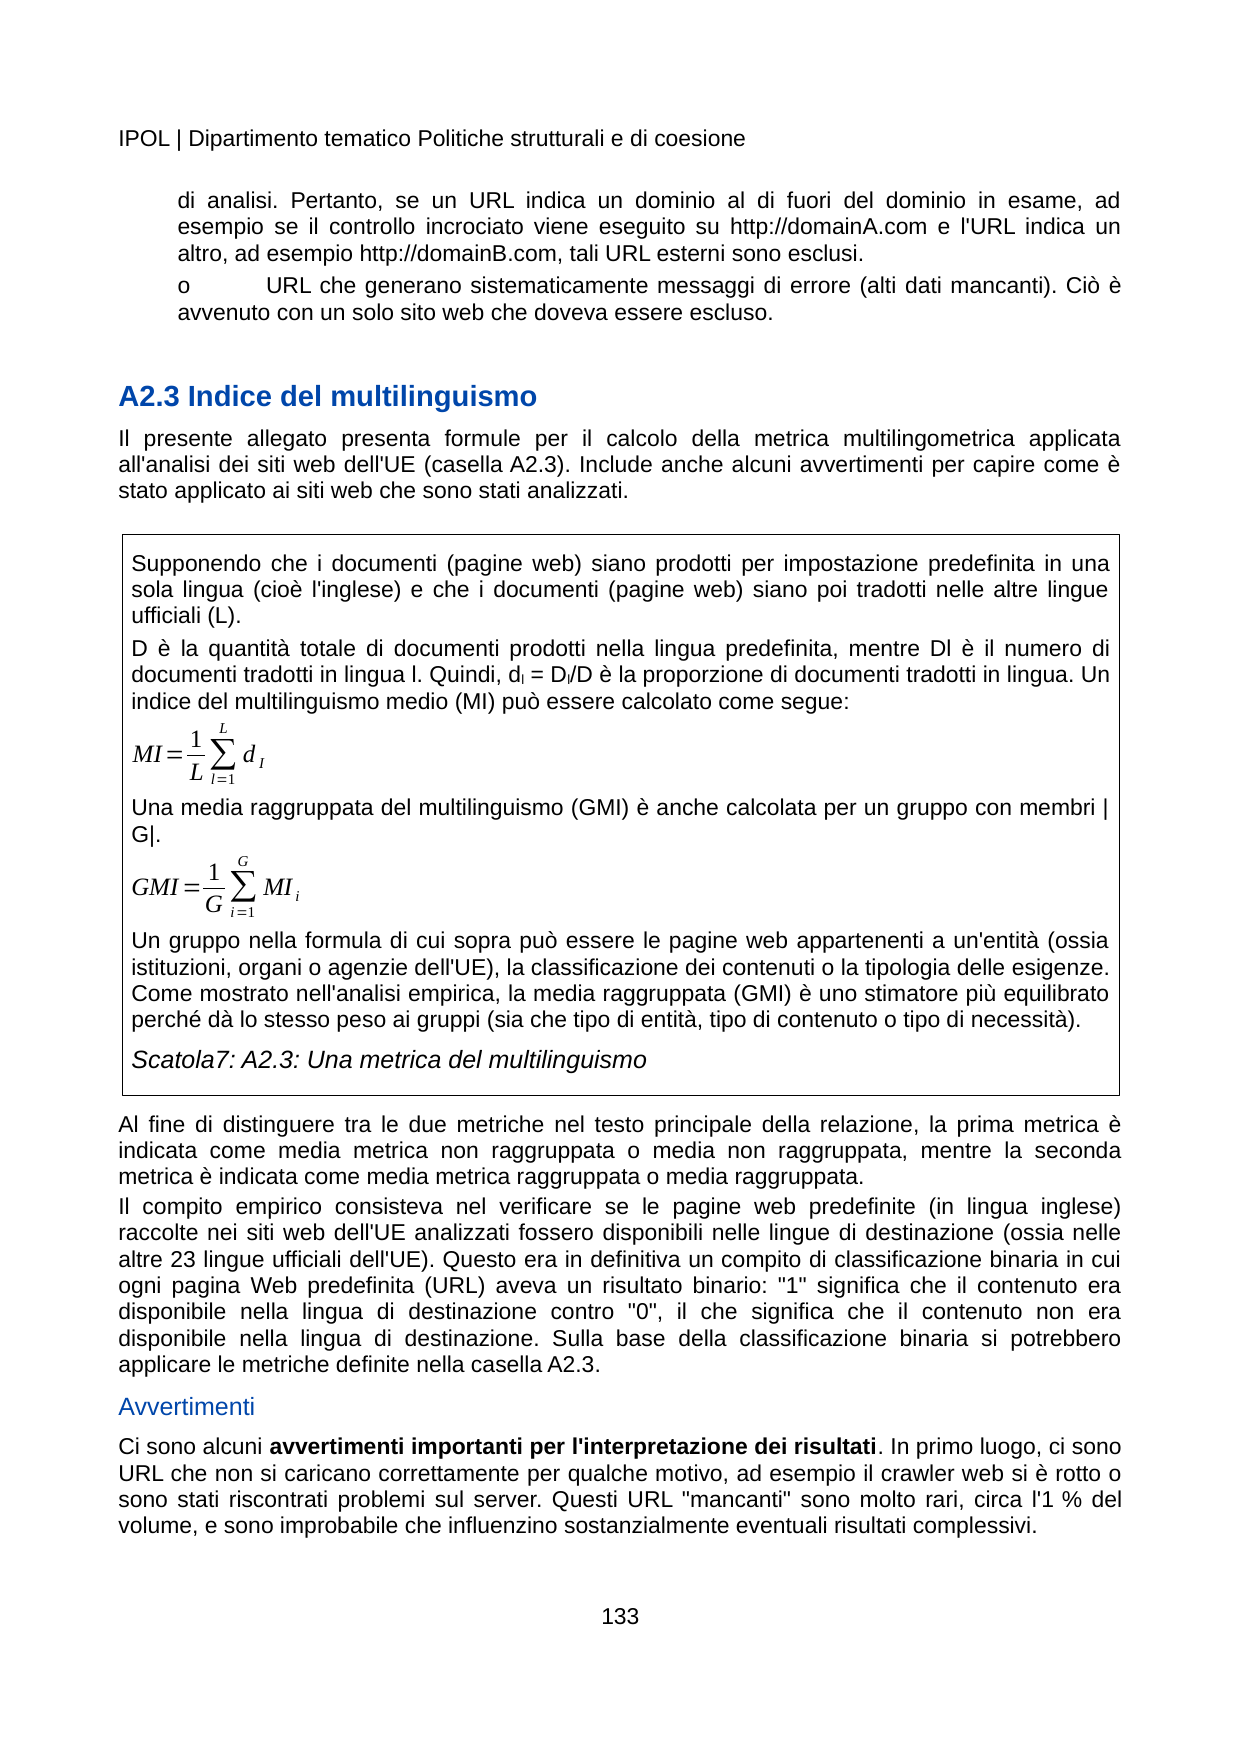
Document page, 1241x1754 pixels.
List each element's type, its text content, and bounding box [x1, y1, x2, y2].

text di analisi. Pertanto, se un URL indica un dominio al di fuori del dominio in esame, ad esempio se il controllo incrociato viene eseguito su http://domainA.com e l'URL indica un altro, ad esempio http://domainB.com, tali URL esterni sono esclusi. [177, 187, 1122, 266]
text Supponendo che i documenti (pagine web) siano prodotti per impostazione predefinita in una sola lingua (cioè l'inglese) e che i documenti (pagine web) siano poi tradotti nelle altre lingue ufficiali (L). [131, 549, 1110, 629]
text Ci sono alcuni avvertimenti importanti per l'interpretazione dei risultati. In primo luogo, ci sono URL che non si caricano correttamente per qualche motivo, ad esempio il crawler web si è rotto o sono stati riscontrati problemi sul server. Questi URL "mancanti" sono molto rari, circa l'1 % del volume, e sono improbabile che influenzino sostanzialmente eventuali risultati complessivi. [118, 1433, 1122, 1539]
text Una media raggruppata del multilinguismo (GMI) è anche calcolata per un gruppo con membri |G|. [131, 794, 1110, 847]
text Al fine di distinguere tra le due metriche nel testo principale della relazione, la prima metrica è indicata come media metrica non raggruppata o media non raggruppata, mentre la seconda metrica è indicata come media metrica raggruppata o media raggruppata. [118, 507, 1122, 1190]
text Scatola7: A2.3: Una metrica del multilinguismo [131, 1045, 1110, 1074]
text o URL che generano sistematicamente messaggi di errore (alti dati mancanti). Ciò è avvenuto con un solo sito web che doveva essere escluso. [177, 272, 1122, 325]
text Il presente allegato presenta formule per il calcolo della metrica multilingometrica applicata all'analisi dei siti web dell'UE (casella A2.3). Include anche alcuni avvertimenti per capire come è stato applicato ai siti web che sono stati analizzati. [118, 425, 1122, 504]
subtitle Avvertimenti [118, 1392, 1122, 1421]
text D è la quantità totale di documenti prodotti nella lingua predefinita, mentre Dl è il numero di documenti tradotti in lingua l. Quindi, dl = Dl/D è la proporzione di documenti tradotti in lingua. Un indice del multilinguismo medio (MI) può essere calcolato come segue: [131, 635, 1110, 714]
text Il compito empirico consisteva nel verificare se le pagine web predefinite (in lingua inglese) raccolte nei siti web dell'UE analizzati fossero disponibili nelle lingue di destinazione (ossia nelle altre 23 lingue ufficiali dell'UE). Questo era in definitiva un compito di classificazione binaria in cui ogni pagina Web predefinita (URL) aveva un risultato binario: "1" significa che il contenuto era disponibile nella lingua di destinazione contro "0", il che significa che il contenuto non era disponibile nella lingua di destinazione. Sulla base della classificazione binaria si potrebbero applicare le metriche definite nella casella A2.3. [118, 1193, 1122, 1377]
text Un gruppo nella formula di cui sopra può essere le pagine web appartenenti a un'entità (ossia istituzioni, organi o agenzie dell'UE), la classificazione dei contenuti o la tipologia delle esigenze. Come mostrato nell'analisi empirica, la media raggruppata (GMI) è uno stimatore più equilibrato perché dà lo stesso peso ai gruppi (sia che tipo di entità, tipo di contenuto o tipo di necessità). [131, 927, 1110, 1033]
subtitle A2.3 Indice del multilinguismo [118, 379, 1122, 412]
